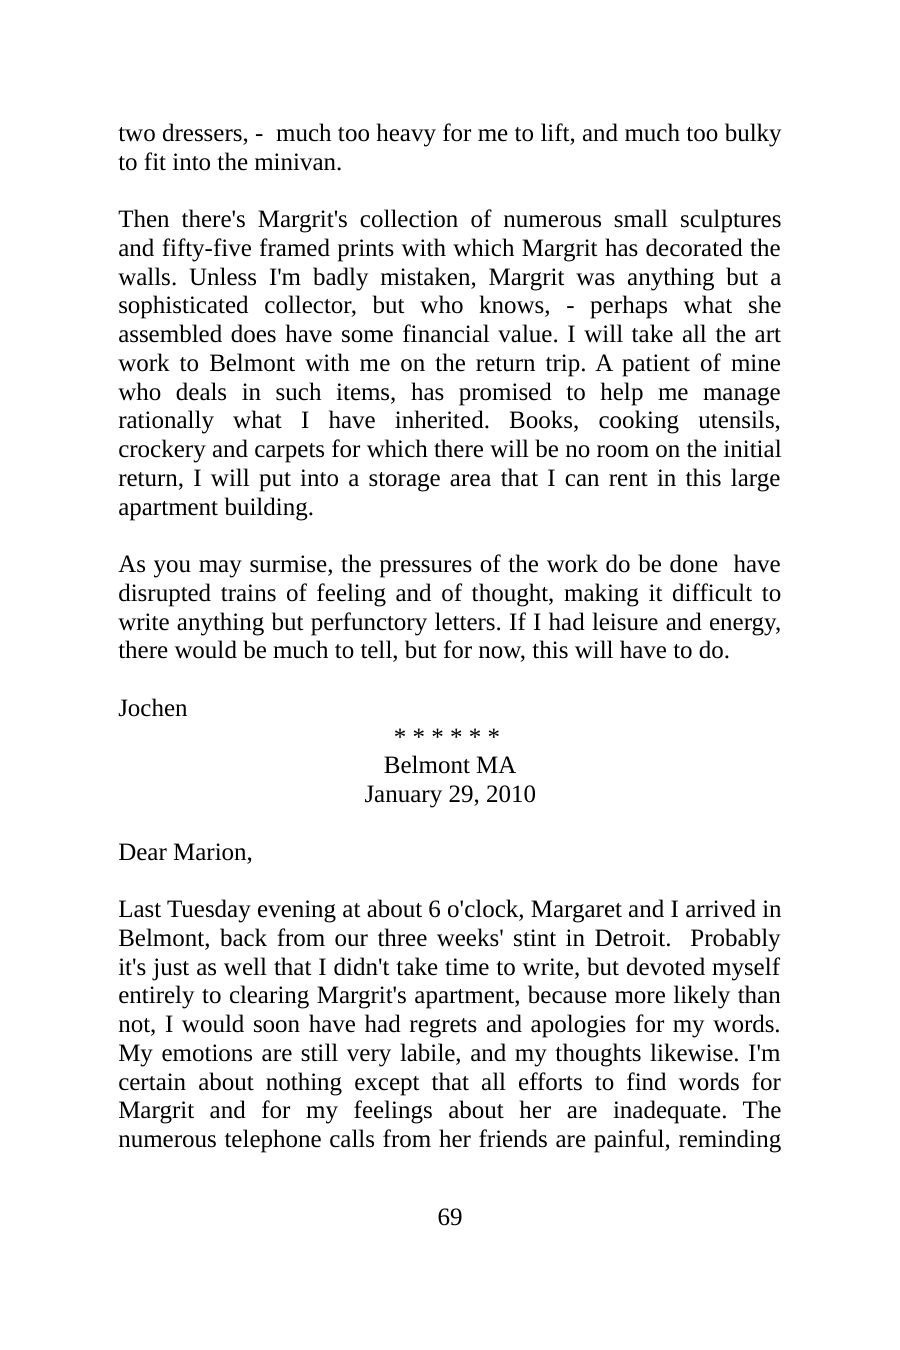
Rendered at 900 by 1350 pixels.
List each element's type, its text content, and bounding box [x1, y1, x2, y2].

text two dressers, - much too heavy for me to lift, and much too bulky to fit into the minivan. [118, 118, 782, 176]
text Dear Marion, [118, 837, 782, 866]
text Belmont MA [118, 751, 782, 779]
text Then there's Margrit's collection of numerous small sculptures and fifty-five framed prints with which Margrit has decorated the walls. Unless I'm badly mistaken, Margrit was anything but a sophisticated collector, but who knows, - perhaps what she assembled does have some financial value. I will take all the art work to Belmont with me on the return trip. A patient of mine who deals in such items, has promised to help me manage rationally what I have inherited. Books, cooking utensils, crockery and carpets for which there will be no room on the initial return, I will put into a storage area that I can rent in this large apartment building. [118, 204, 782, 521]
text Last Tuesday evening at about 6 o'clock, Margaret and I arrived in Belmont, back from our three weeks' stint in Detroit. Probably it's just as well that I didn't take time to write, but devoted myself entirely to clearing Margrit's apartment, because more likely than not, I would soon have had regrets and apologies for my words. My emotions are still very labile, and my thoughts likewise. I'm certain about nothing except that all efforts to find words for Margrit and for my feelings about her are inadequate. The numerous telephone calls from her friends are painful, reminding [118, 894, 782, 1153]
text As you may surmise, the pressures of the work do be done have disrupted trains of feeling and of thought, making it difficult to write anything but perfunctory letters. If I had leisure and energy, there would be much to tell, but for now, this will have to do. [118, 549, 782, 664]
text Jochen [118, 693, 782, 722]
text * * * * * * [118, 722, 782, 751]
text January 29, 2010 [118, 779, 782, 808]
